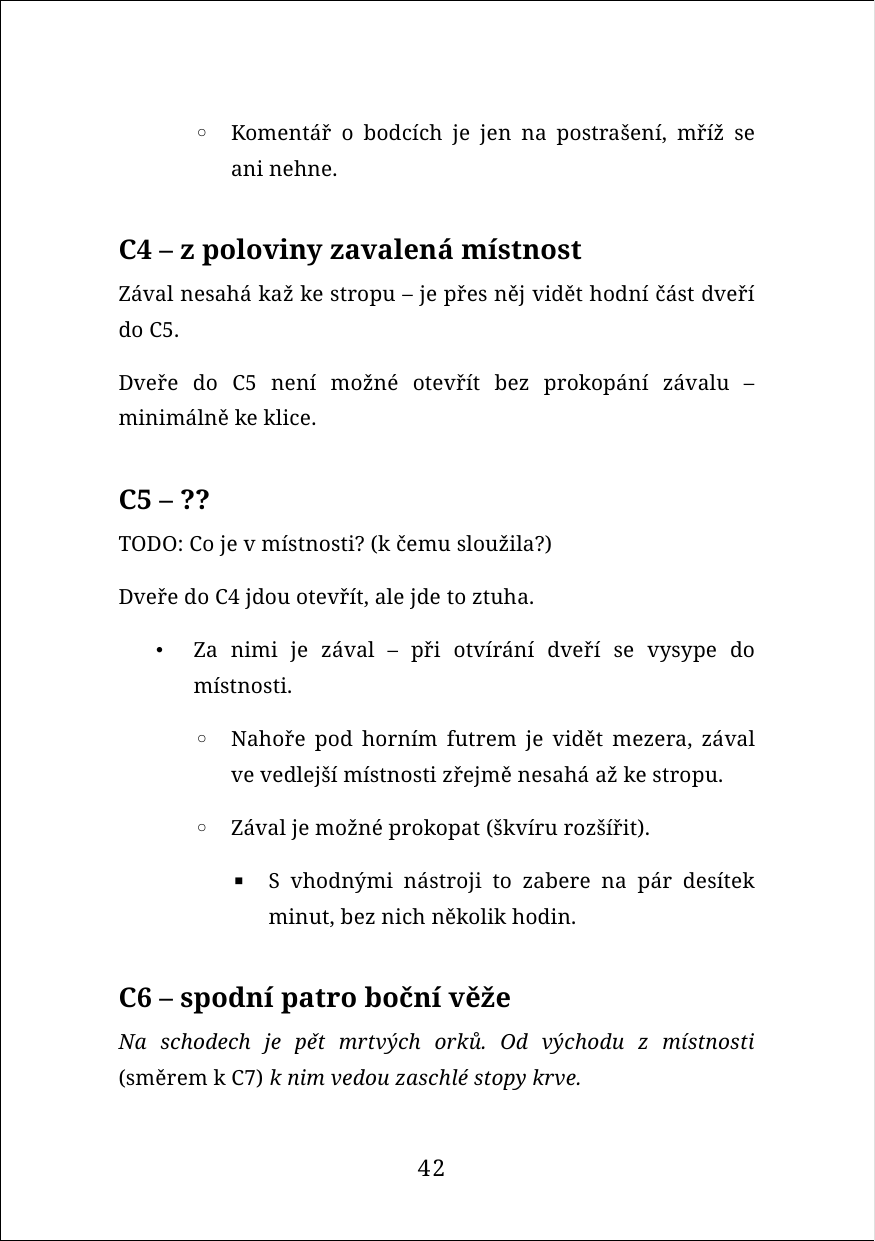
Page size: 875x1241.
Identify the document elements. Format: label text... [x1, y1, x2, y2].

list Komentář o bodcích je jen na postrašení, mříž se ani nehne. [193, 118, 756, 182]
text TODO: Co je v místnosti? (k čemu sloužila?) [118, 529, 756, 557]
text Zával nesahá kaž ke stropu – je přes něj vidět hodní část dveří do C5. [118, 279, 756, 343]
text Dveře do C5 není možné otevřít bez prokopání závalu – minimálně ke klice. [118, 368, 756, 432]
list Za nimi je zával – při otvírání dveří se vysype do místnosti. [156, 636, 756, 699]
list S vhodnými nástroji to zabere na pár desítek minut, bez nich několik hodin. [231, 866, 756, 930]
list Zával je možné prokopat (škvíru rozšířit). [193, 813, 756, 841]
text Na schodech je pět mrtvých orků. Od východu z místnosti (směrem k C7) k nim vedou zaschlé stopy krve. [118, 1027, 756, 1091]
text Dveře do C4 jdou otevřít, ale jde to ztuha. [118, 582, 756, 611]
subtitle C4 – z poloviny zavalená místnost [118, 231, 756, 267]
subtitle C6 – spodní patro boční věže [118, 979, 756, 1016]
subtitle C5 – ?? [118, 480, 756, 517]
list Nahoře pod horním futrem je vidět mezera, zával ve vedlejší místnosti zřejmě nesahá až ke stropu. [193, 724, 756, 788]
